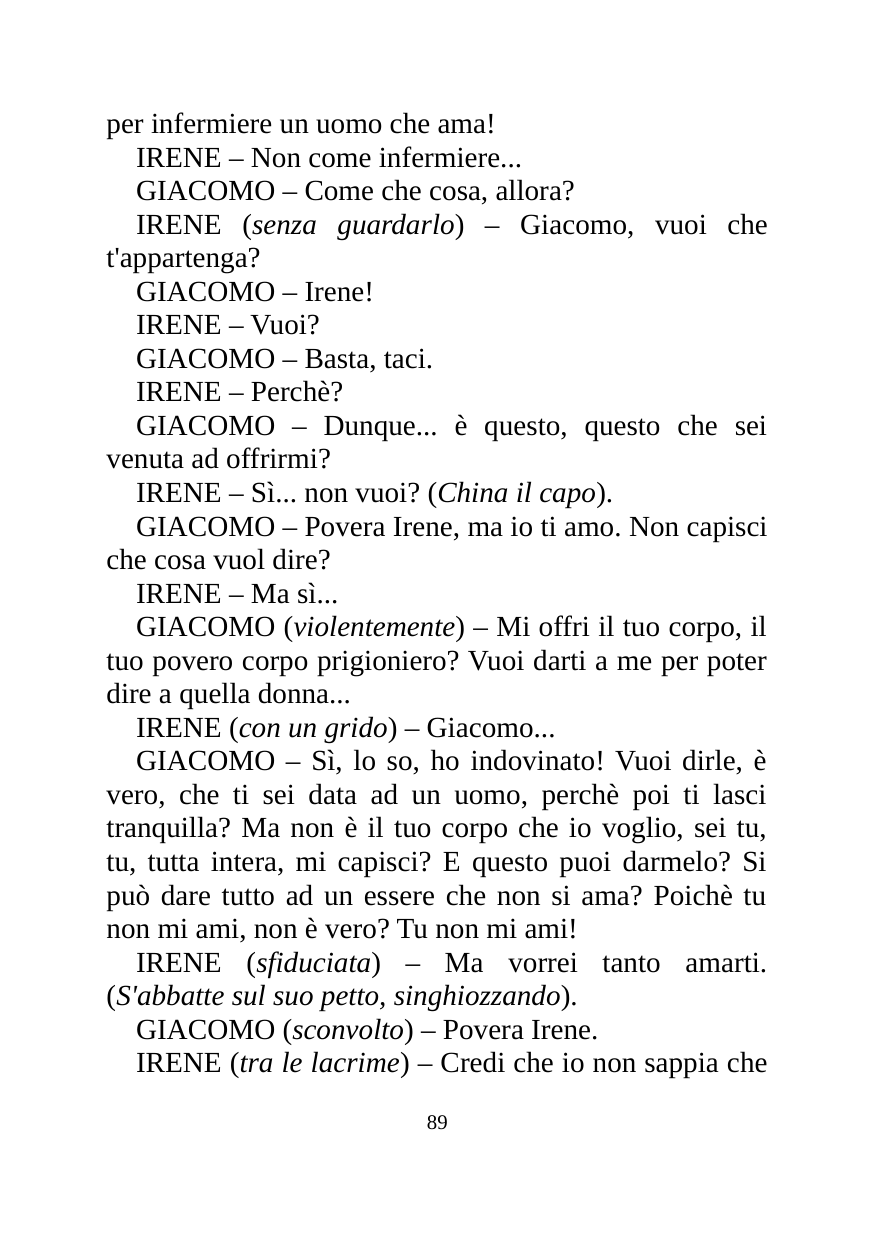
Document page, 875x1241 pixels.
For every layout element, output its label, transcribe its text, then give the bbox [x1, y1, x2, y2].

text IRENE (senza guardarlo) – Giacomo, vuoi che t'appartenga? [106, 207, 768, 274]
text GIACOMO – Sì, lo so, ho indovinato! Vuoi dirle, è vero, che ti sei data ad un uomo, perchè poi ti lasci tranquilla? Ma non è il tuo corpo che io voglio, sei tu, tu, tutta intera, mi capisci? E questo puoi darmelo? Si può dare tutto ad un essere che non si ama? Poichè tu non mi ami, non è vero? Tu non mi ami! [106, 743, 768, 945]
text IRENE – Ma sì... [106, 576, 768, 609]
text IRENE (sfiduciata) – Ma vorrei tanto amarti. (S'abbatte sul suo petto, singhiozzando). [106, 945, 768, 1012]
text GIACOMO – Povera Irene, ma io ti amo. Non capisci che cosa vuol dire? [106, 509, 768, 576]
text GIACOMO (violentemente) – Mi offri il tuo corpo, il tuo povero corpo prigioniero? Vuoi darti a me per poter dire a quella donna... [106, 609, 768, 710]
text IRENE – Non come infermiere... [106, 140, 768, 173]
text GIACOMO – Basta, taci. [106, 341, 768, 374]
text GIACOMO – Dunque... è questo, questo che sei venuta ad offrirmi? [106, 408, 768, 475]
text IRENE (tra le lacrime) – Credi che io non sappia che [106, 1045, 768, 1079]
text IRENE – Sì... non vuoi? (China il capo). [106, 475, 768, 509]
text GIACOMO – Come che cosa, allora? [106, 173, 768, 207]
text GIACOMO – Irene! [106, 274, 768, 307]
text GIACOMO (sconvolto) – Povera Irene. [106, 1012, 768, 1045]
text IRENE (con un grido) – Giacomo... [106, 710, 768, 743]
text per infermiere un uomo che ama! [106, 106, 768, 140]
text IRENE – Perchè? [106, 374, 768, 408]
text IRENE – Vuoi? [106, 307, 768, 341]
